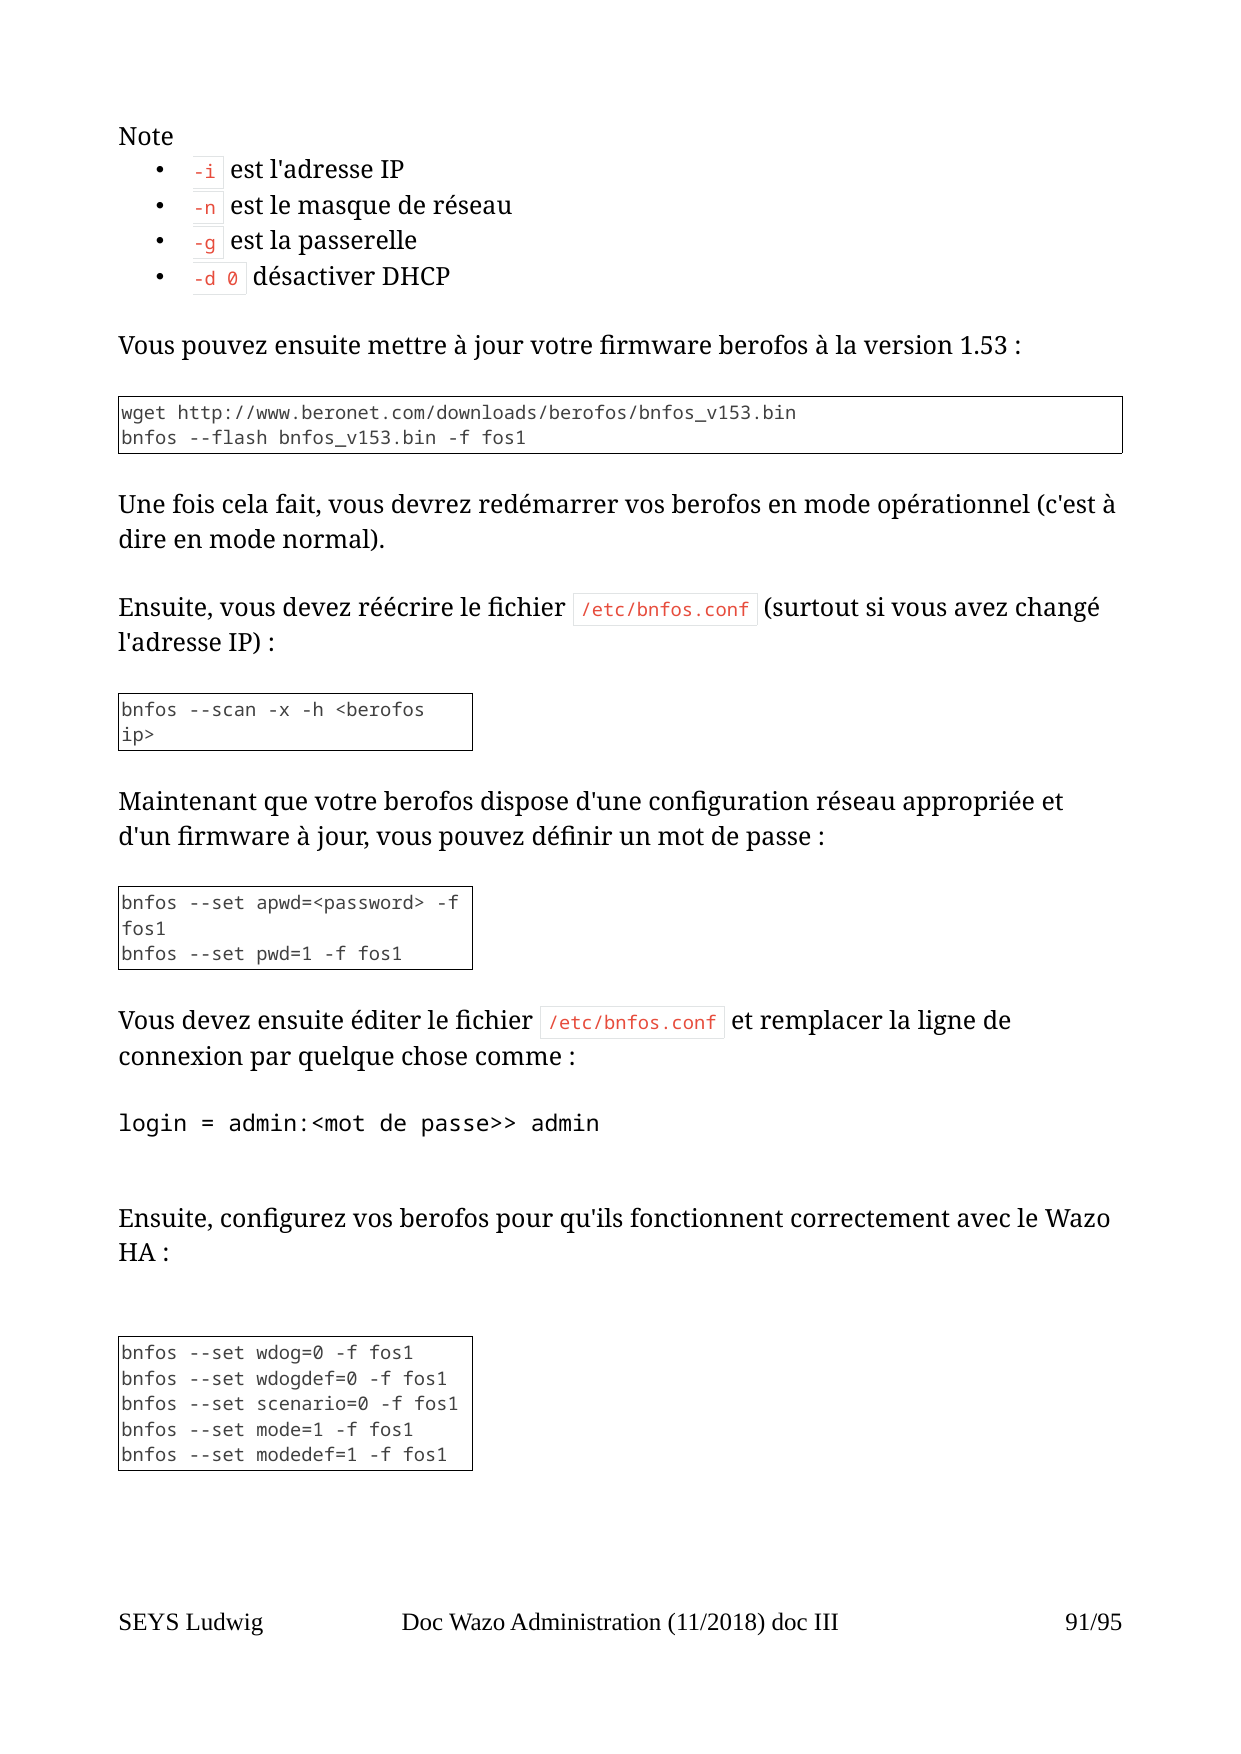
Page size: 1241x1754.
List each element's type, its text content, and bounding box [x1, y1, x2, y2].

text Note [118, 118, 1122, 152]
text bnfos --flash bnfos_v153.bin -f fos1 [119, 422, 1122, 453]
text Vous devez ensuite éditer le fichier /etc/bnfos.conf et remplacer la ligne de connexion par quelque chose comme : [118, 1003, 1122, 1072]
list -n est le masque de réseau [156, 188, 1122, 223]
text Ensuite, vous devez réécrire le fichier /etc/bnfos.conf (surtout si vous avez changé l'adresse IP) : [118, 589, 1122, 659]
text login = admin:<mot de passe>> admin [118, 1106, 1122, 1138]
text bnfos --set pwd=1 -f fos1 [119, 937, 472, 969]
text wget http://www.beronet.com/downloads/berofos/bnfos_v153.bin [119, 397, 1122, 422]
text Vous pouvez ensuite mettre à jour votre firmware berofos à la version 1.53 : [118, 328, 1122, 362]
text Ensuite, configurez vos berofos pour qu'ils fonctionnent correctement avec le Wazo HA : [118, 1200, 1122, 1268]
text bnfos --set apwd=<password> -f fos1 [119, 887, 472, 937]
text bnfos --set wdog=0 -f fos1 [119, 1337, 472, 1362]
text bnfos --scan -x -h <berofos ip> [119, 694, 472, 750]
list -g est la passerelle [156, 223, 1122, 258]
list -d 0 désactiver DHCP [156, 258, 1122, 294]
text bnfos --set scenario=0 -f fos1 [119, 1387, 472, 1413]
text bnfos --set mode=1 -f fos1 [119, 1413, 472, 1438]
text bnfos --set modedef=1 -f fos1 [119, 1438, 472, 1470]
text Maintenant que votre berofos dispose d'une configuration réseau appropriée et d'un firmware à jour, vous pouvez définir un mot de passe : [118, 784, 1122, 852]
list -i est l'adresse IP [156, 152, 1122, 188]
text Une fois cela fait, vous devrez redémarrer vos berofos en mode opérationnel (c'est à dire en mode normal). [118, 487, 1122, 555]
text bnfos --set wdogdef=0 -f fos1 [119, 1362, 472, 1387]
